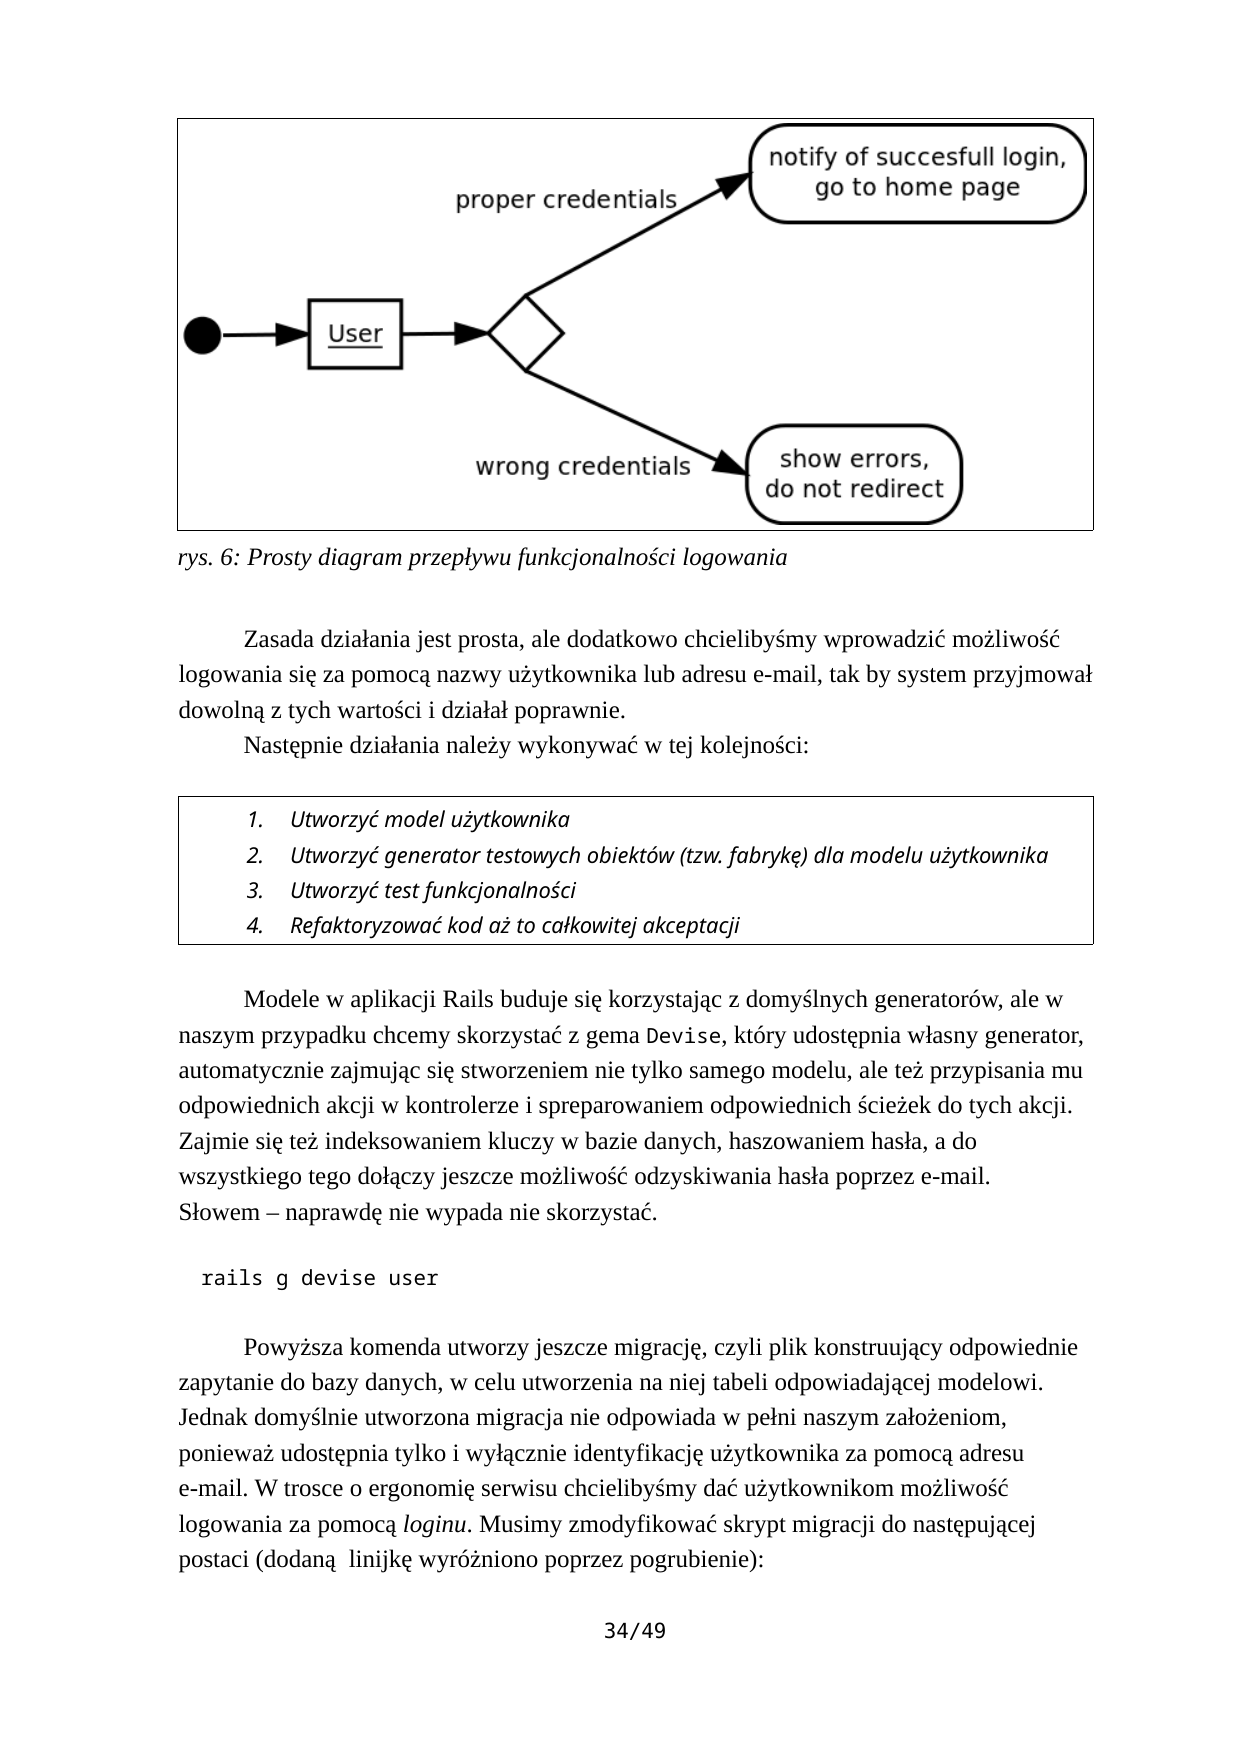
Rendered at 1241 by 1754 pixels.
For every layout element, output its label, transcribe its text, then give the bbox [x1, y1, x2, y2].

list Utworzyć test funkcjonalności [179, 867, 1093, 902]
text Modele w aplikacji Rails buduje się korzystając z domyślnych generatorów, ale w naszym przypadku chcemy skorzystać z gema Devise, który udostępnia własny generator, automatycznie zajmując się stworzeniem nie tylko samego modelu, ale też przypisania mu odpowiednich akcji w kontrolerze i spreparowaniem odpowiednich ścieżek do tych akcji. Zajmie się też indeksowaniem kluczy w bazie danych, haszowaniem hasła, a do wszystkiego tego dołączy jeszcze możliwość odzyskiwania hasła poprzez e-mail. Słowem – naprawdę nie wypada nie skorzystać. [178, 979, 1093, 1227]
list Utworzyć model użytkownika [179, 797, 1093, 832]
text rys. 6: Prosty diagram przepływu funkcjonalności logowania [177, 542, 1093, 571]
picture [182, 123, 1087, 525]
table_header [178, 119, 1093, 530]
text rails g devise user [189, 1263, 1093, 1291]
text Powyższa komenda utworzy jeszcze migrację, czyli plik konstruujący odpowiednie zapytanie do bazy danych, w celu utworzenia na niej tabeli odpowiadającej modelowi. Jednak domyślnie utworzona migracja nie odpowiada w pełni naszym założeniom, ponieważ udostępnia tylko i wyłącznie identyfikację użytkownika za pomocą adresu e‑mail. W trosce o ergonomię serwisu chcielibyśmy dać użytkownikom możliwość logowania za pomocą loginu. Musimy zmodyfikować skrypt migracji do następującej postaci (dodaną linijkę wyróżniono poprzez pogrubienie): [178, 1327, 1093, 1574]
list Utworzyć generator testowych obiektów (tzw. fabrykę) dla modelu użytkownika [179, 832, 1093, 867]
text Zasada działania jest prosta, ale dodatkowo chcielibyśmy wprowadzić możliwość logowania się za pomocą nazwy użytkownika lub adresu e-mail, tak by system przyjmował dowolną z tych wartości i działał poprawnie. [178, 619, 1093, 725]
list Refaktoryzować kod aż to całkowitej akceptacji [179, 902, 1093, 944]
text Następnie działania należy wykonywać w tej kolejności: [178, 725, 1093, 761]
